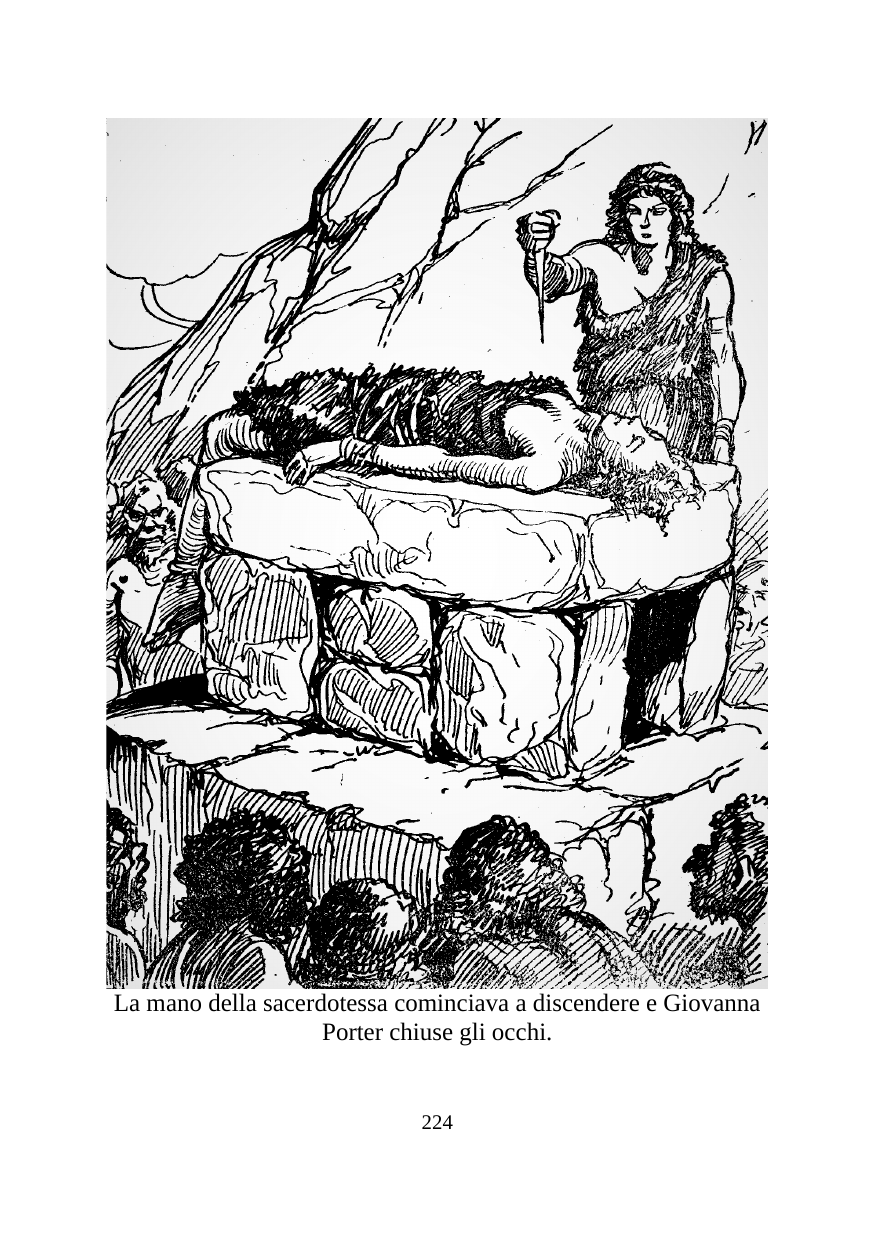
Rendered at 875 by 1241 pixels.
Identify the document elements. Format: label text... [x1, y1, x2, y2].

text La mano della sacerdotessa cominciava a discendere e Giovanna Porter chiuse gli occhi. [106, 989, 768, 1046]
picture [106, 118, 768, 989]
